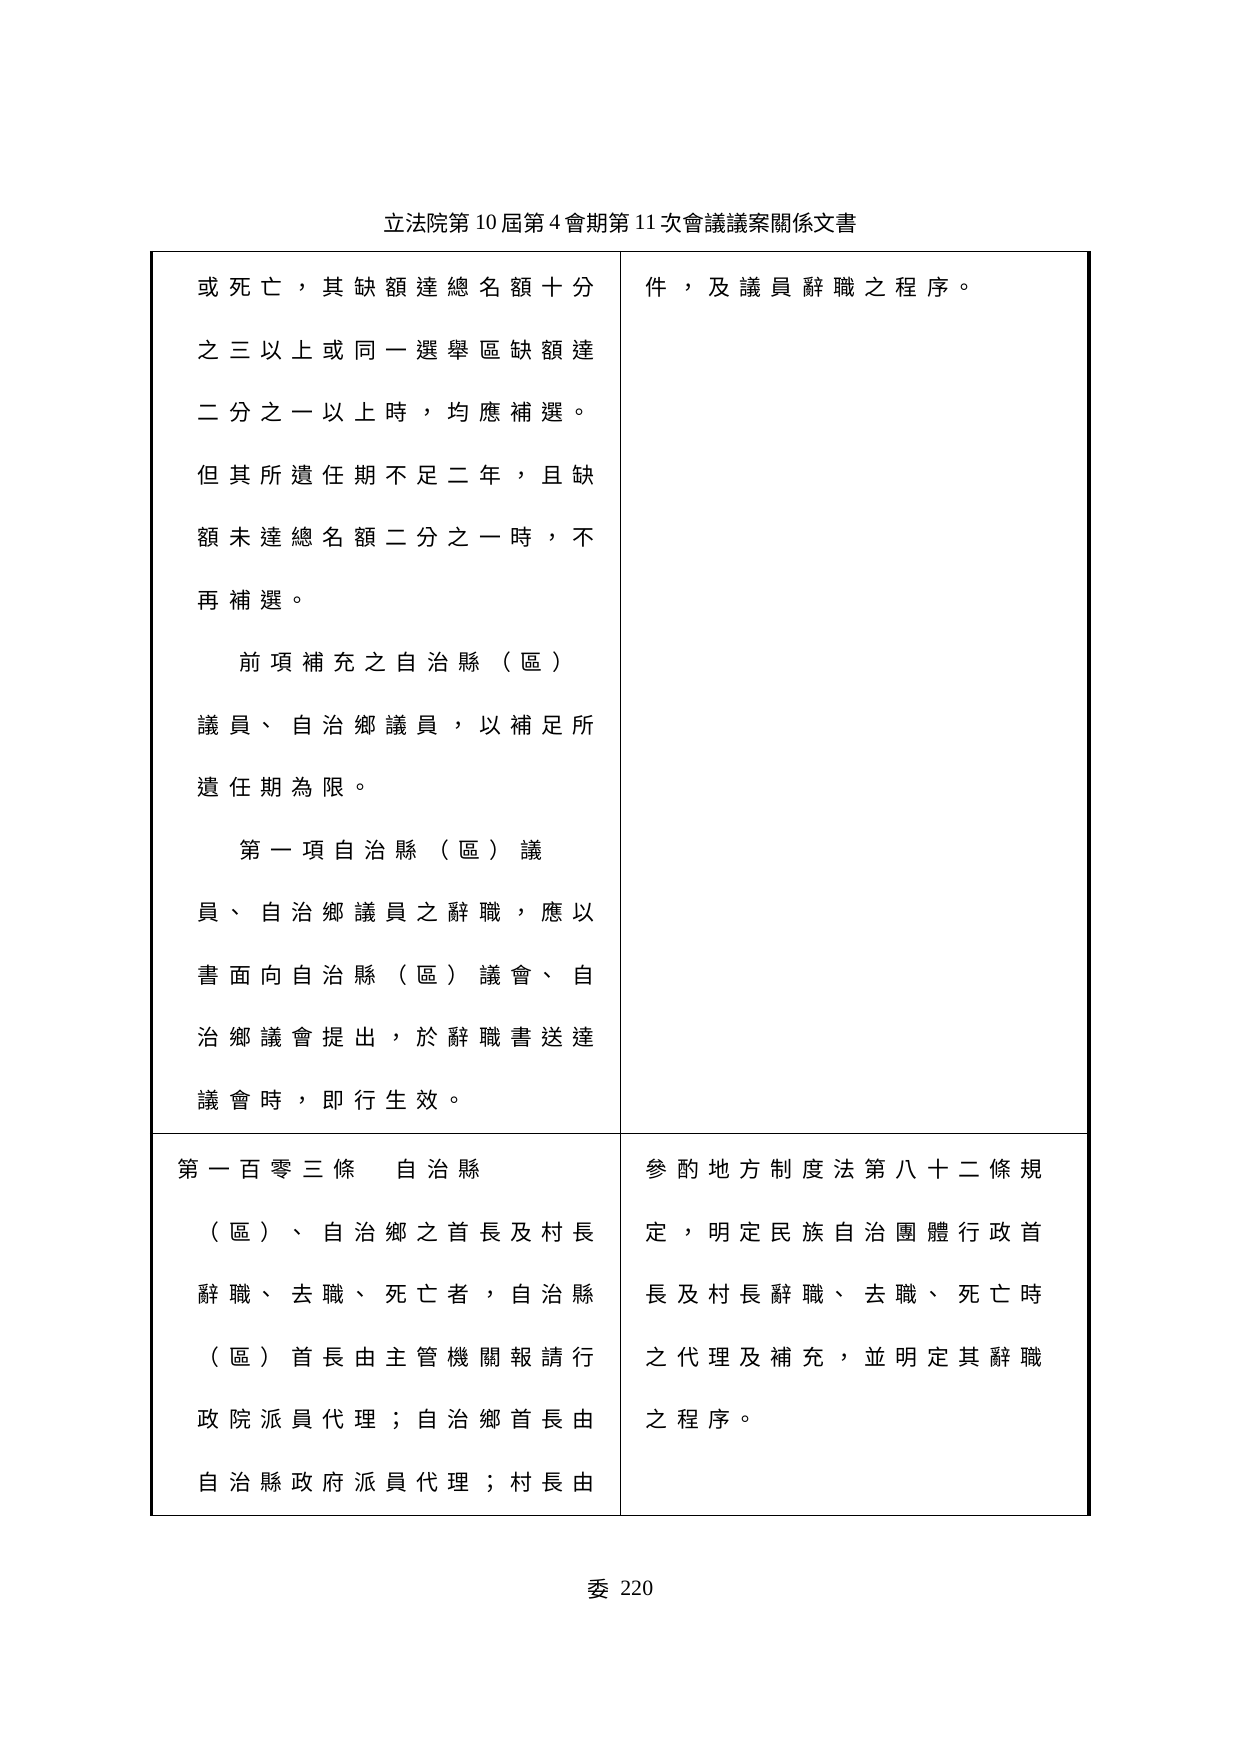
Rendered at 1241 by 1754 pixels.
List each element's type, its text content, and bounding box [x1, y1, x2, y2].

table_cell 或死亡，其缺額達總名額十分之三以上或同一選舉區缺額達二分之一以上時，均應補選。但其所遺任期不足二年，且缺額未達總名額二分之一時，不再補選。 前項補充之自治縣（區）議員、自治鄉議員，以補足所遺任期為限。 第一項自治縣（區）議員、自治鄉議員之辭職，應以書面向自治縣（區）議會、自治鄉議會提出，於辭職書送達議會時，即行生效。 [153, 252, 620, 1133]
table_cell 第一百零三條 自治縣（區）、自治鄉之首長及村長辭職、去職、死亡者，自治縣（區）首長由主管機關報請行政院派員代理；自治鄉首長由自治縣政府派員代理；村長由 [153, 1134, 620, 1514]
table_cell 件，及議員辭職之程序。 [621, 252, 1087, 1133]
table_cell 參酌地方制度法第八十二條規定，明定民族自治團體行政首長及村長辭職、去職、死亡時之代理及補充，並明定其辭職之程序。 [621, 1134, 1087, 1514]
